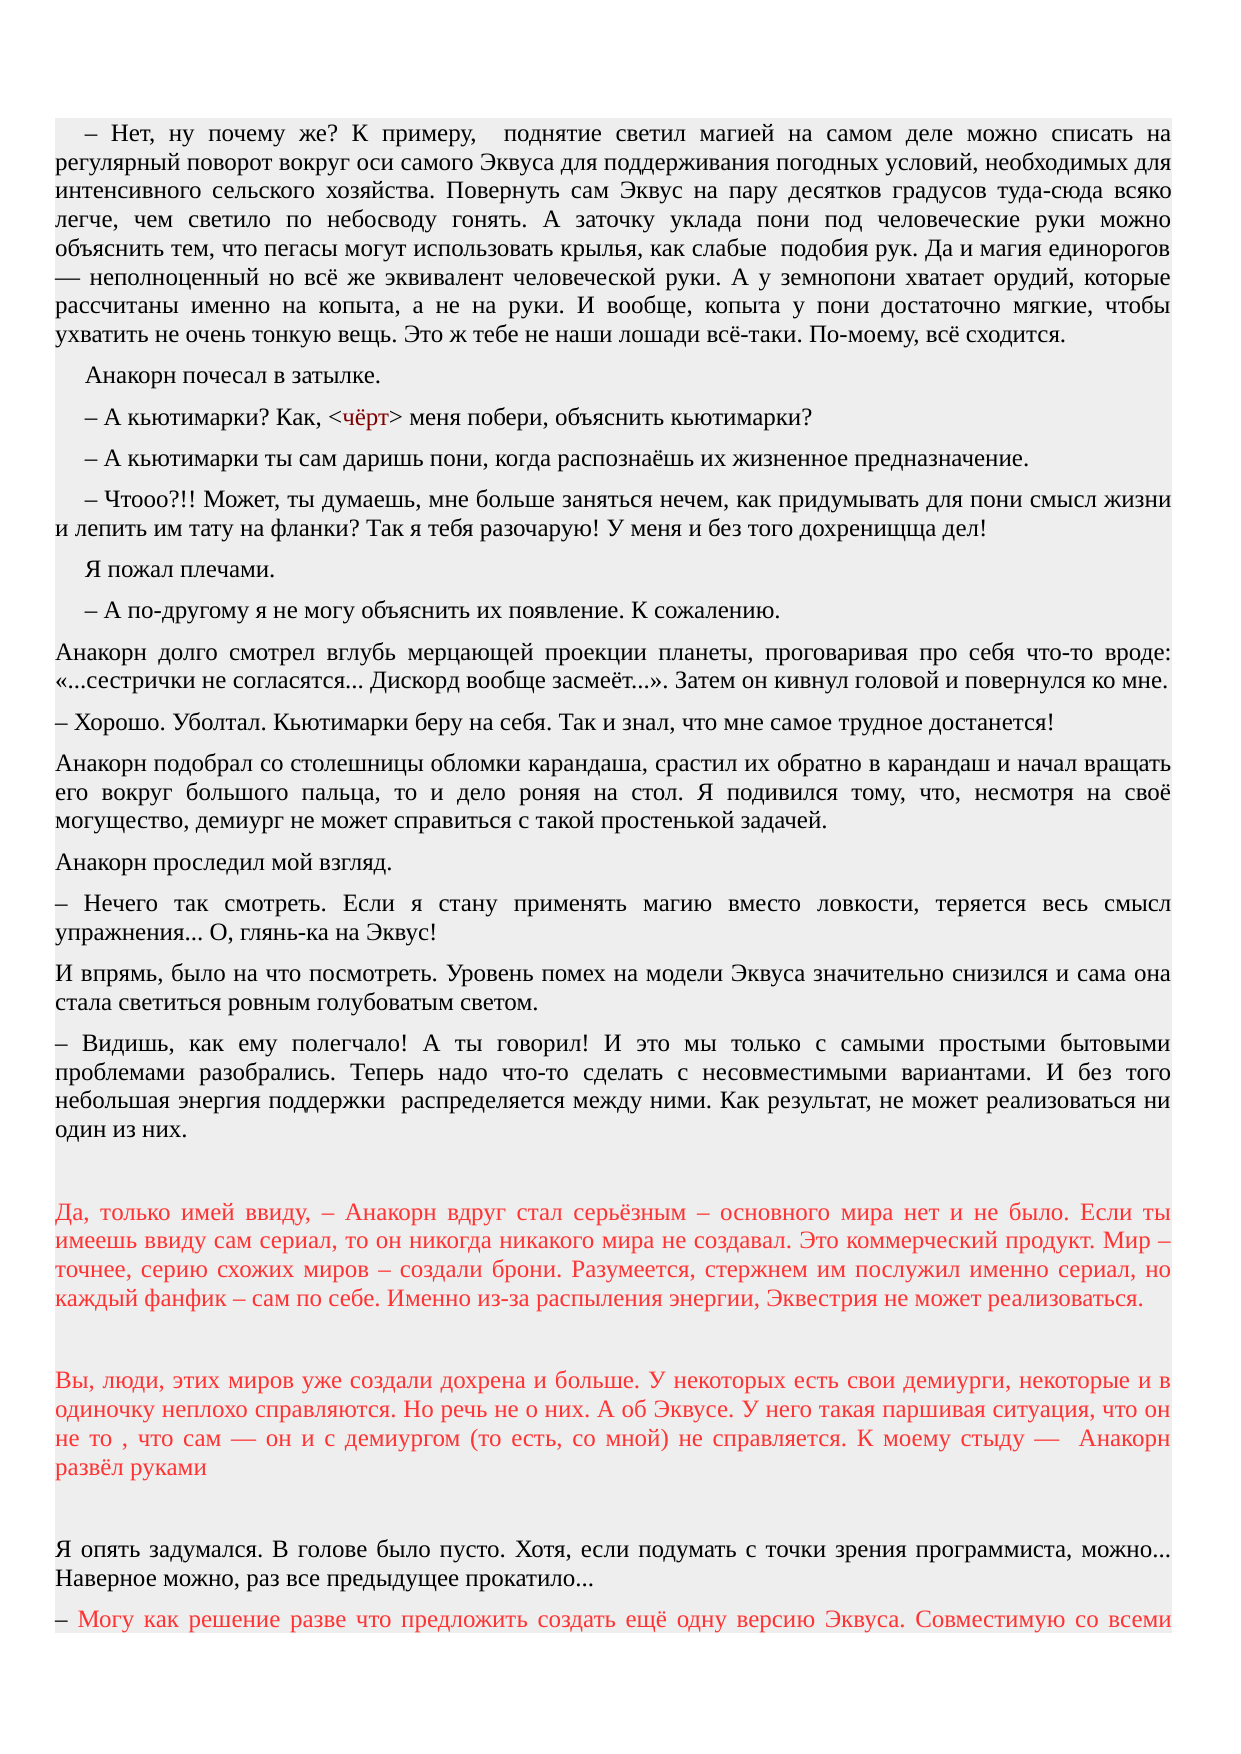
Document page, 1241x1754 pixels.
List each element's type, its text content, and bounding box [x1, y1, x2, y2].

text – А кьютимарки? Как, <чёрт> меня побери, объяснить кьютимарки? [55, 402, 1172, 431]
text Анакорн почесал в затылке. [55, 361, 1172, 389]
text Анакорн проследил мой взгляд. [55, 847, 1172, 876]
text – А по-другому я не могу объяснить их появление. К сожалению. [55, 596, 1172, 624]
text – Могу как решение разве что предложить создать ещё одну версию Эквуса. Совместимую со всеми [55, 1604, 1172, 1633]
text И впрямь, было на что посмотреть. Уровень помех на модели Эквуса значительно снизился и сама она стала светиться ровным голубоватым светом. [55, 958, 1172, 1016]
text – А кьютимарки ты сам даришь пони, когда распознаёшь их жизненное предназначение. [55, 443, 1172, 472]
text – Чтооо?!! Может, ты думаешь, мне больше заняться нечем, как придумывать для пони смысл жизни и лепить им тату на фланки? Так я тебя разочарую! У меня и без того дохренищща дел! [55, 484, 1172, 542]
text – Нечего так смотреть. Если я стану применять магию вместо ловкости, теряется весь смысл упражнения... О, глянь-ка на Эквус! [55, 888, 1172, 946]
text Анакорн подобрал со столешницы обломки карандаша, срастил их обратно в карандаш и начал вращать его вокруг большого пальца, то и дело роняя на стол. Я подивился тому, что, несмотря на своё могущество, демиург не может справиться с такой простенькой задачей. [55, 748, 1172, 834]
text Я пожал плечами. [55, 554, 1172, 583]
text Вы, люди, этих миров уже создали дохрена и больше. У некоторых есть свои демиурги, некоторые и в одиночку неплохо справляются. Но речь не о них. А об Эквусе. У него такая паршивая ситуация, что он не то , что сам — он и с демиургом (то есть, со мной) не справляется. К моему стыду — Анакорн развёл руками [55, 1366, 1172, 1481]
text Я опять задумался. В голове было пусто. Хотя, если подумать с точки зрения программиста, можно... Наверное можно, раз все предыдущее прокатило... [55, 1534, 1172, 1592]
text Да, только имей ввиду, – Анакорн вдруг стал серьёзным – основного мира нет и не было. Если ты имеешь ввиду сам сериал, то он никогда никакого мира не создавал. Это коммерческий продукт. Мир – точнее, серию схожих миров – создали брони. Разумеется, стержнем им послужил именно сериал, но каждый фанфик – сам по себе. Именно из-за распыления энергии, Эквестрия не может реализоваться. [55, 1197, 1172, 1312]
text – Видишь, как ему полегчало! А ты говорил! И это мы только с самыми простыми бытовыми проблемами разобрались. Теперь надо что-то сделать с несовместимыми вариантами. И без того небольшая энергия поддержки распределяется между ними. Как результат, не может реализоваться ни один из них. [55, 1028, 1172, 1143]
text – Хорошо. Уболтал. Кьютимарки беру на себя. Так и знал, что мне самое трудное достанется! [55, 707, 1172, 736]
text – Нет, ну почему же? К примеру, поднятие светил магией на самом деле можно списать на регулярный поворот вокруг оси самого Эквуса для поддерживания погодных условий, необходимых для интенсивного сельского хозяйства. Повернуть сам Эквус на пару десятков градусов туда-сюда всяко легче, чем светило по небосводу гонять. А заточку уклада пони под человеческие руки можно объяснить тем, что пегасы могут использовать крылья, как слабые подобия рук. Да и магия единорогов — неполноценный но всё же эквивалент человеческой руки. А у земнопони хватает орудий, которые рассчитаны именно на копыта, а не на руки. И вообще, копыта у пони достаточно мягкие, чтобы ухватить не очень тонкую вещь. Это ж тебе не наши лошади всё-таки. По-моему, всё сходится. [55, 118, 1172, 348]
text Анакорн долго смотрел вглубь мерцающей проекции планеты, проговаривая про себя что-то вроде: «...сестрички не согласятся... Дискорд вообще засмеёт...». Затем он кивнул головой и повернулся ко мне. [55, 637, 1172, 694]
